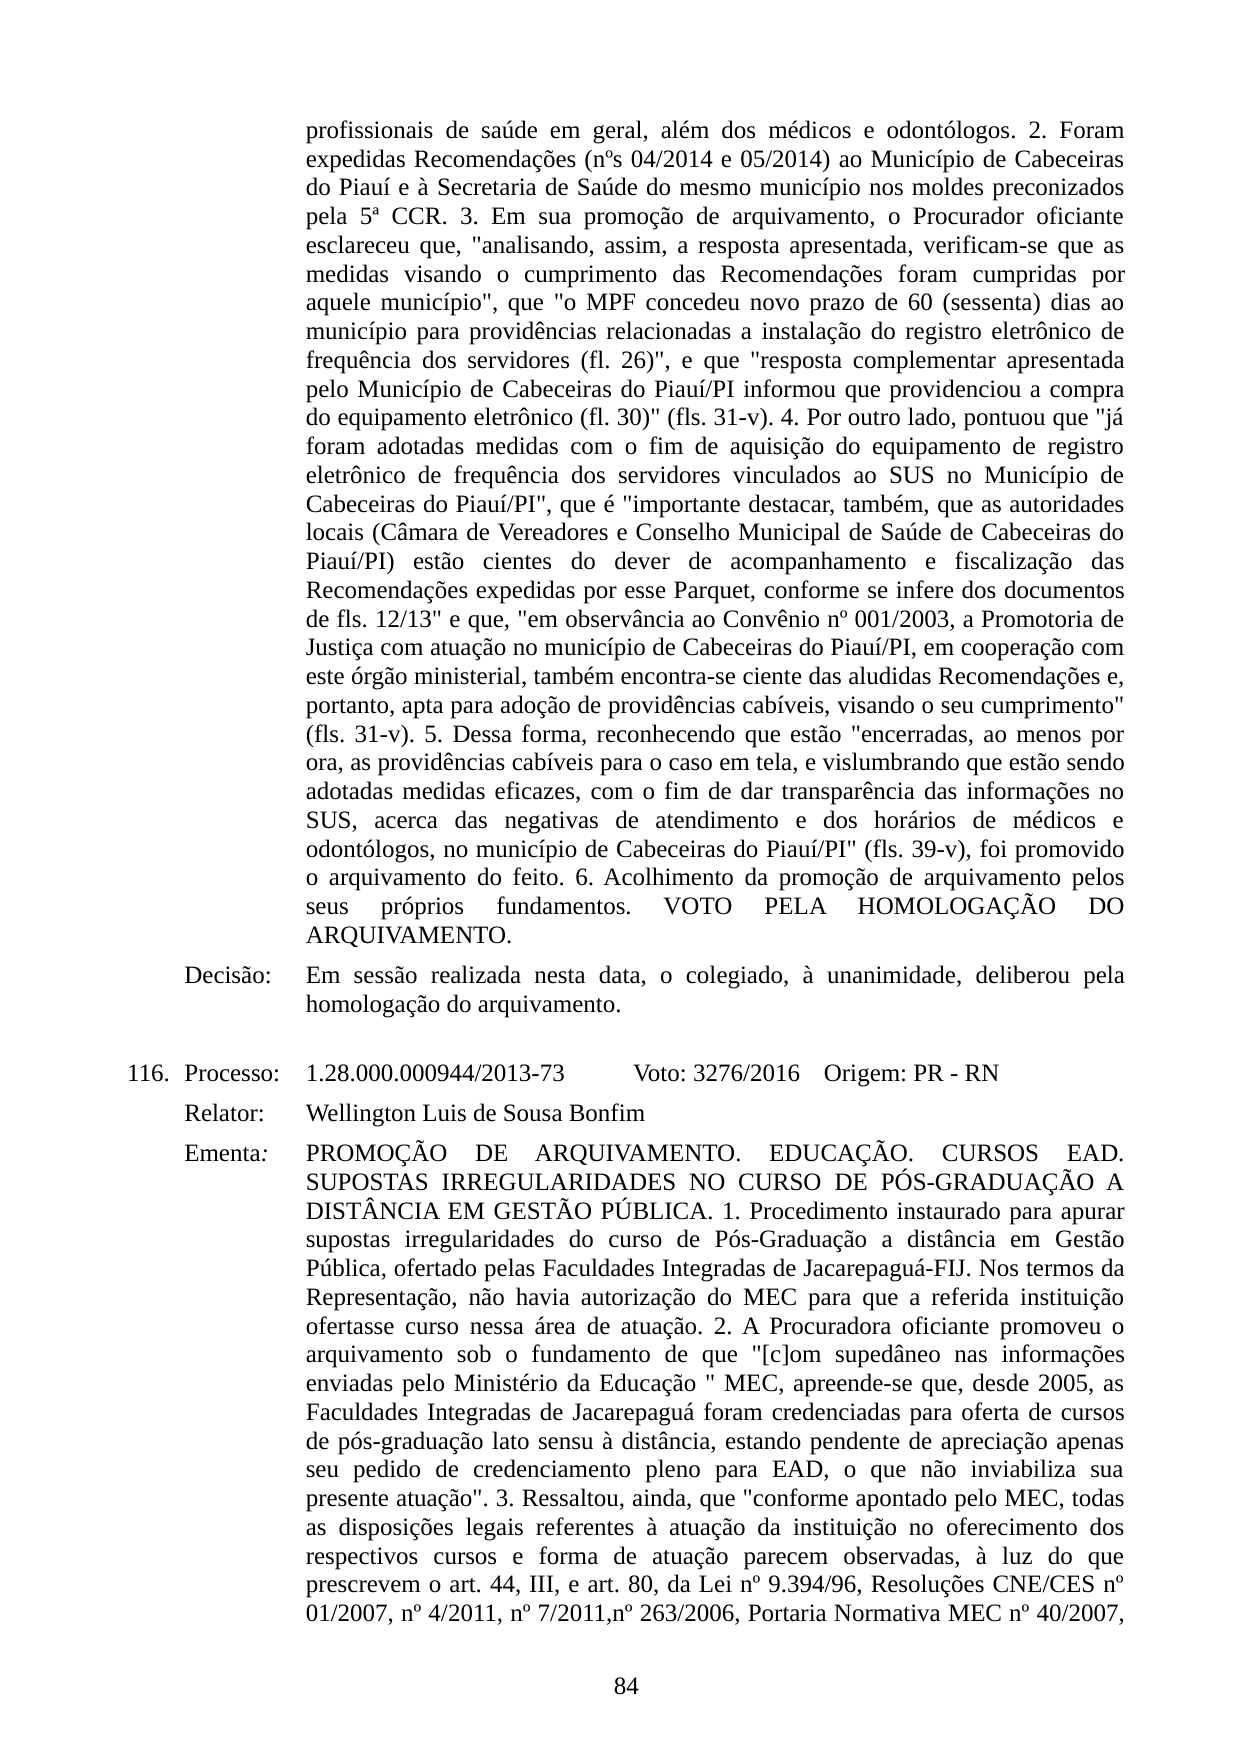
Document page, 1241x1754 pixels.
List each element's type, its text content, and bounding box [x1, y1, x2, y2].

table_header 116. [121, 1052, 178, 1092]
table_cell Relator: [178, 1093, 300, 1133]
table_header Origem: PR - RN [818, 1052, 1131, 1092]
table_cell Em sessão realizada nesta data, o colegiado, à unanimidade, deliberou pela homologação do arquivamento. [300, 955, 1131, 1023]
table_cell [178, 109, 300, 954]
table_cell [121, 109, 178, 954]
table_cell Decisão: [178, 955, 300, 1023]
table_cell profissionais de saúde em geral, além dos médicos e odontólogos. 2. Foram expedidas Recomendações (nºs 04/2014 e 05/2014) ao Município de Cabeceiras do Piauí e à Secretaria de Saúde do mesmo município nos moldes preconizados pela 5ª CCR. 3. Em sua promoção de arquivamento, o Procurador oficiante esclareceu que, "analisando, assim, a resposta apresentada, verificam-se que as medidas visando o cumprimento das Recomendações foram cumpridas por aquele município", que "o MPF concedeu novo prazo de 60 (sessenta) dias ao município para providências relacionadas a instalação do registro eletrônico de frequência dos servidores (fl. 26)", e que "resposta complementar apresentada pelo Município de Cabeceiras do Piauí/PI informou que providenciou a compra do equipamento eletrônico (fl. 30)" (fls. 31-v). 4. Por outro lado, pontuou que "já foram adotadas medidas com o fim de aquisição do equipamento de registro eletrônico de frequência dos servidores vinculados ao SUS no Município de Cabeceiras do Piauí/PI", que é "importante destacar, também, que as autoridades locais (Câmara de Vereadores e Conselho Municipal de Saúde de Cabeceiras do Piauí/PI) estão cientes do dever de acompanhamento e fiscalização das Recomendações expedidas por esse Parquet, conforme se infere dos documentos de fls. 12/13" e que, "em observância ao Convênio nº 001/2003, a Promotoria de Justiça com atuação no município de Cabeceiras do Piauí/PI, em cooperação com este órgão ministerial, também encontra-se ciente das aludidas Recomendações e, portanto, apta para adoção de providências cabíveis, visando o seu cumprimento" (fls. 31-v). 5. Dessa forma, reconhecendo que estão "encerradas, ao menos por ora, as providências cabíveis para o caso em tela, e vislumbrando que estão sendo adotadas medidas eficazes, com o fim de dar transparência das informações no SUS, acerca das negativas de atendimento e dos horários de médicos e odontólogos, no município de Cabeceiras do Piauí/PI" (fls. 39-v), foi promovido o arquivamento do feito. 6. Acolhimento da promoção de arquivamento pelos seus próprios fundamentos. VOTO PELA HOMOLOGAÇÃO DO ARQUIVAMENTO. [300, 109, 1131, 954]
table_cell [121, 955, 178, 1023]
table_cell PROMOÇÃO DE ARQUIVAMENTO. EDUCAÇÃO. CURSOS EAD. SUPOSTAS IRREGULARIDADES NO CURSO DE PÓS-GRADUAÇÃO A DISTÂNCIA EM GESTÃO PÚBLICA. 1. Procedimento instaurado para apurar supostas irregularidades do curso de Pós-Graduação a distância em Gestão Pública, ofertado pelas Faculdades Integradas de Jacarepaguá-FIJ. Nos termos da Representação, não havia autorização do MEC para que a referida instituição ofertasse curso nessa área de atuação. 2. A Procuradora oficiante promoveu o arquivamento sob o fundamento de que "[c]om supedâneo nas informações enviadas pelo Ministério da Educação " MEC, apreende-se que, desde 2005, as Faculdades Integradas de Jacarepaguá foram credenciadas para oferta de cursos de pós-graduação lato sensu à distância, estando pendente de apreciação apenas seu pedido de credenciamento pleno para EAD, o que não inviabiliza sua presente atuação". 3. Ressaltou, ainda, que "conforme apontado pelo MEC, todas as disposições legais referentes à atuação da instituição no oferecimento dos respectivos cursos e forma de atuação parecem observadas, à luz do que prescrevem o art. 44, III, e art. 80, da Lei nº 9.394/96, Resoluções CNE/CES nº 01/2007, nº 4/2011, nº 7/2011,nº 263/2006, Portaria Normativa MEC nº 40/2007, [300, 1133, 1131, 1633]
table_cell [121, 1093, 178, 1133]
table_cell Wellington Luis de Sousa Bonfim [300, 1093, 1131, 1133]
table_cell [121, 1133, 178, 1633]
table_header Voto: 3276/2016 [627, 1052, 818, 1092]
table_cell Ementa: [178, 1133, 300, 1633]
table_header 1.28.000.000944/2013-73 [300, 1052, 627, 1092]
table_header Processo: [178, 1052, 300, 1092]
